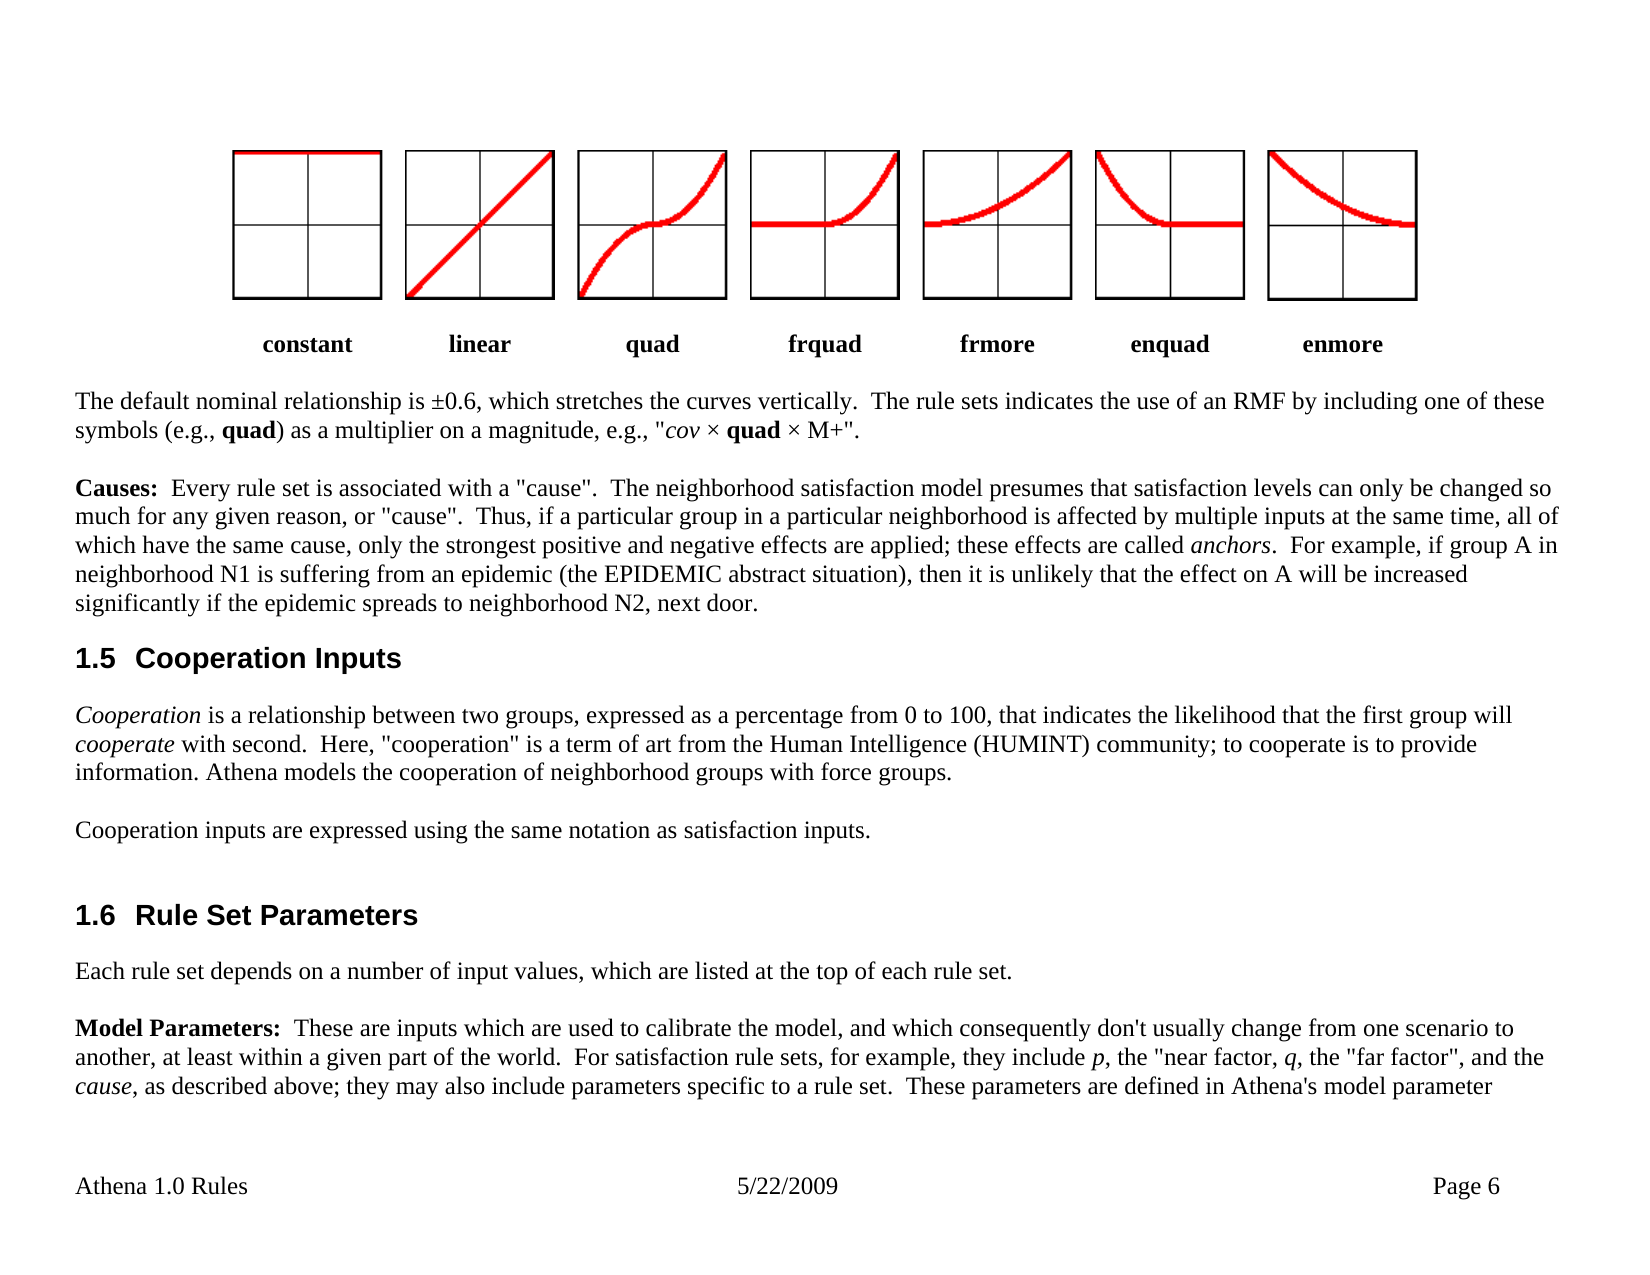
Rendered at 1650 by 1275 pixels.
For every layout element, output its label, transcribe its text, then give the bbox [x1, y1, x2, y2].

table_cell enquad [1084, 329, 1256, 358]
table_cell frmore [911, 329, 1084, 358]
table_cell frquad [739, 329, 911, 358]
subtitle Rule Set Parameters [75, 897, 1575, 931]
text Each rule set depends on a number of input values, which are listed at the top of each rule set. [75, 956, 1575, 985]
picture [577, 150, 728, 300]
picture [232, 150, 383, 300]
text Cooperation inputs are expressed using the same notation as satisfaction inputs. [75, 815, 1575, 844]
subtitle Cooperation Inputs [75, 641, 1575, 675]
table_cell [1084, 150, 1256, 329]
text Cooperation is a relationship between two groups, expressed as a percentage from 0 to 100, that indicates the likelihood that the first group will cooperate with second. Here, "cooperation" is a term of art from the Human Intelligence (HUMINT) community; to cooperate is to provide information. Athena models the cooperation of neighborhood groups with force groups. [75, 700, 1575, 786]
table_cell [221, 150, 394, 329]
picture [1267, 150, 1418, 301]
table_cell constant [221, 329, 394, 358]
text Causes: Every rule set is associated with a "cause". The neighborhood satisfaction model presumes that satisfaction levels can only be changed so much for any given reason, or "cause". Thus, if a particular group in a particular neighborhood is affected by multiple inputs at the same time, all of which have the same cause, only the strongest positive and negative effects are applied; these effects are called anchors. For example, if group A in neighborhood N1 is suffering from an epidemic (the EPIDEMIC abstract situation), then it is unlikely that the effect on A will be increased significantly if the epidemic spreads to neighborhood N2, next door. [75, 473, 1575, 616]
picture [922, 150, 1073, 300]
picture [1095, 150, 1246, 300]
table_cell [566, 150, 739, 329]
table_cell linear [394, 329, 566, 358]
text The default nominal relationship is ±0.6, which stretches the curves vertically. The rule sets indicates the use of an RMF by including one of these symbols (e.g., quad) as a multiplier on a magnitude, e.g., "cov × quad × M+". [75, 386, 1575, 444]
table_cell [394, 150, 566, 329]
table_cell [1256, 150, 1429, 329]
table_cell enmore [1256, 329, 1429, 358]
table_cell [739, 150, 911, 329]
picture [405, 150, 555, 300]
table_cell quad [566, 329, 739, 358]
text Model Parameters: These are inputs which are used to calibrate the model, and which consequently don't usually change from one scenario to another, at least within a given part of the world. For satisfaction rule sets, for example, they include p, the "near factor, q, the "far factor", and the cause, as described above; they may also include parameters specific to a rule set. These parameters are defined in Athena's model parameter [75, 1013, 1575, 1100]
table_cell [911, 150, 1084, 329]
picture [750, 150, 900, 300]
